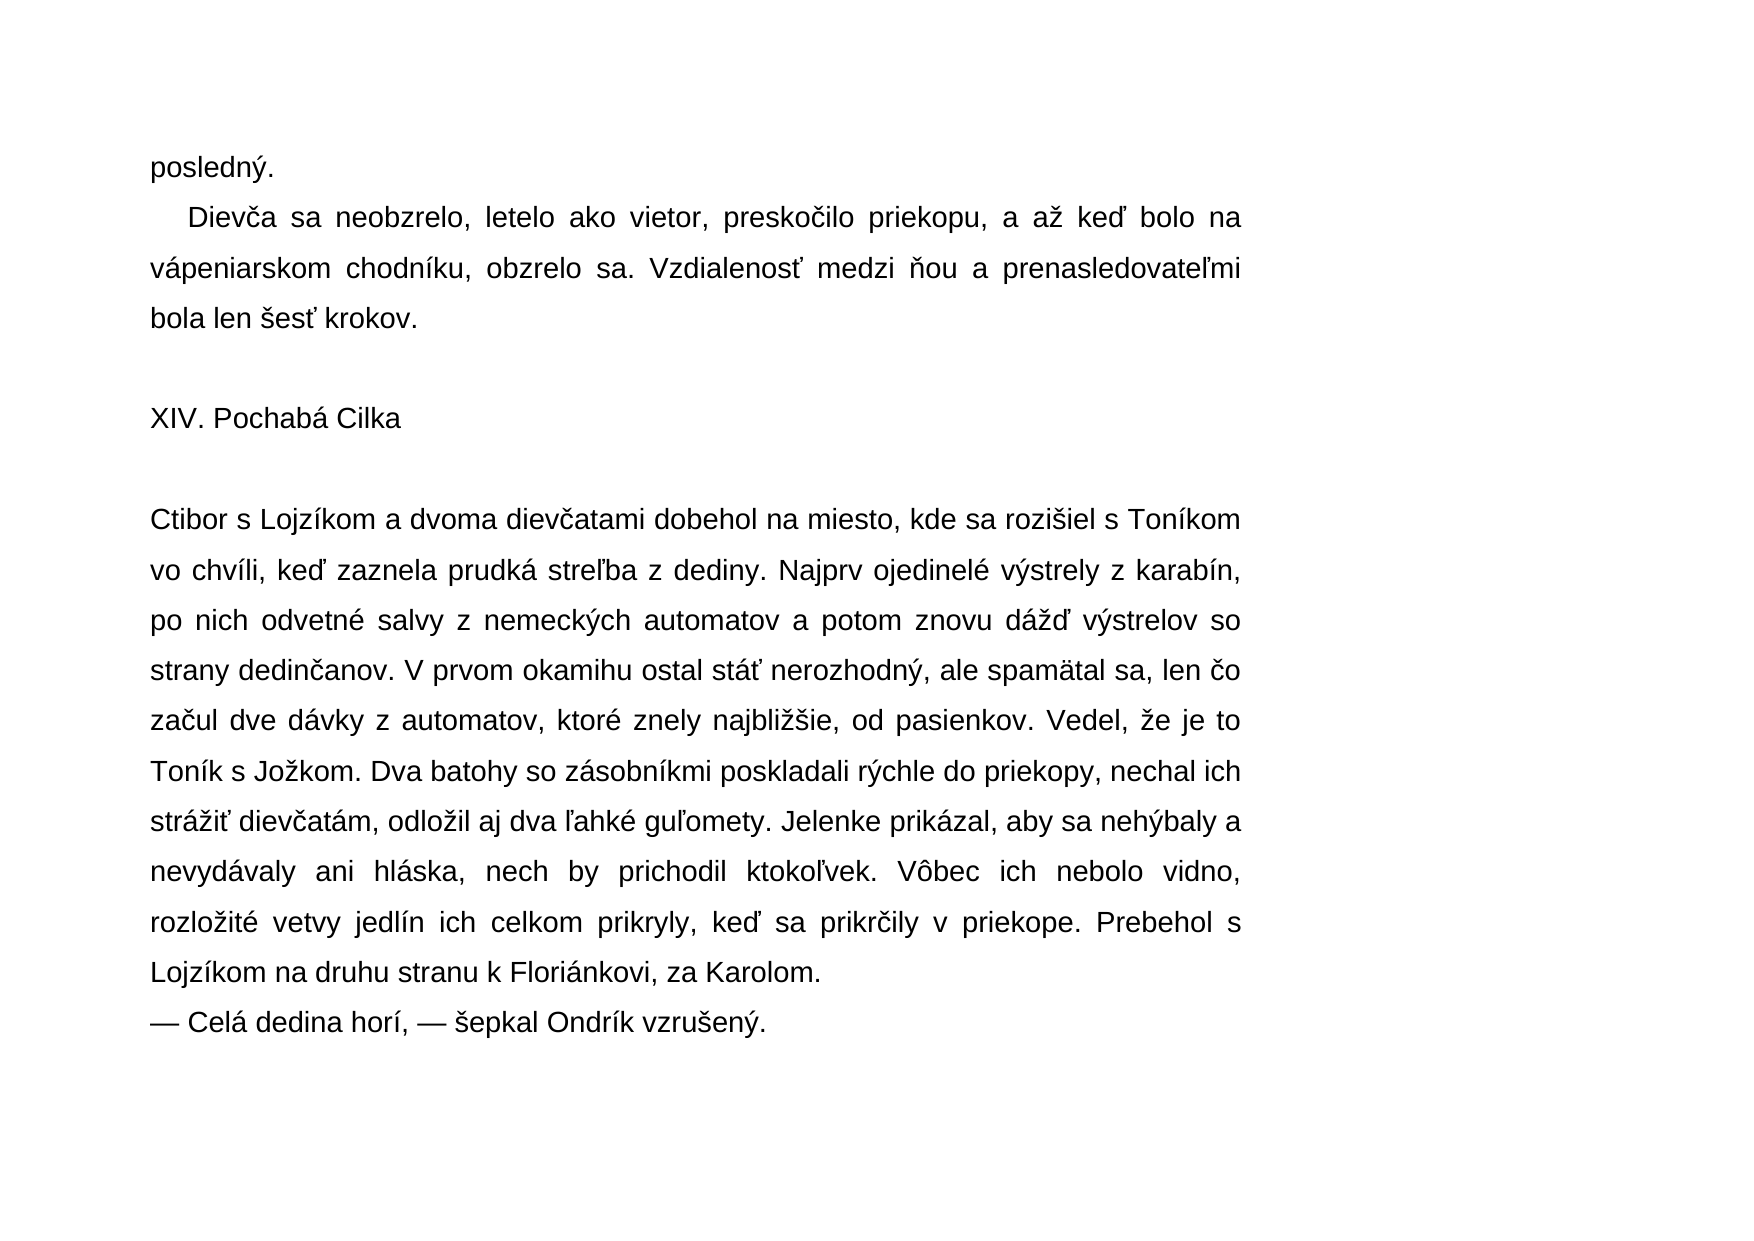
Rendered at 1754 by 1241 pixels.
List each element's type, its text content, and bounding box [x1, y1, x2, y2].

text Dievča sa neobzrelo, letelo ako vietor, preskočilo priekopu, a až keď bolo na vápeniarskom chodníku, obzrelo sa. Vzdialenosť medzi ňou a prenasledovateľmi bola len šesť krokov. [150, 200, 1243, 334]
text posledný. [150, 150, 1243, 183]
text — Celá dedina horí, — šepkal Ondrík vzrušený. [150, 1005, 1243, 1039]
subtitle XIV. Pochabá Cilka [150, 402, 1243, 435]
text Ctibor s Lojzíkom a dvoma dievčatami dobehol na miesto, kde sa rozišiel s Toníkom vo chvíli, keď zaznela prudká streľba z dediny. Najprv ojedinelé výstrely z karabín, po nich odvetné salvy z nemeckých automatov a potom znovu dážď výstrelov so strany dedinčanov. V prvom okamihu ostal stáť nerozhodný, ale spamätal sa, len čo začul dve dávky z automatov, ktoré znely najbližšie, od pasienkov. Vedel, že je to Toník s Jožkom. Dva batohy so zásobníkmi poskladali rýchle do priekopy, nechal ich strážiť dievčatám, odložil aj dva ľahké guľomety. Jelenke prikázal, aby sa nehýbaly a nevydávaly ani hláska, nech by prichodil ktokoľvek. Vôbec ich nebolo vidno, rozložité vetvy jedlín ich celkom prikryly, keď sa prikrčily v priekope. Prebehol s Lojzíkom na druhu stranu k Floriánkovi, za Karolom. [150, 502, 1243, 988]
